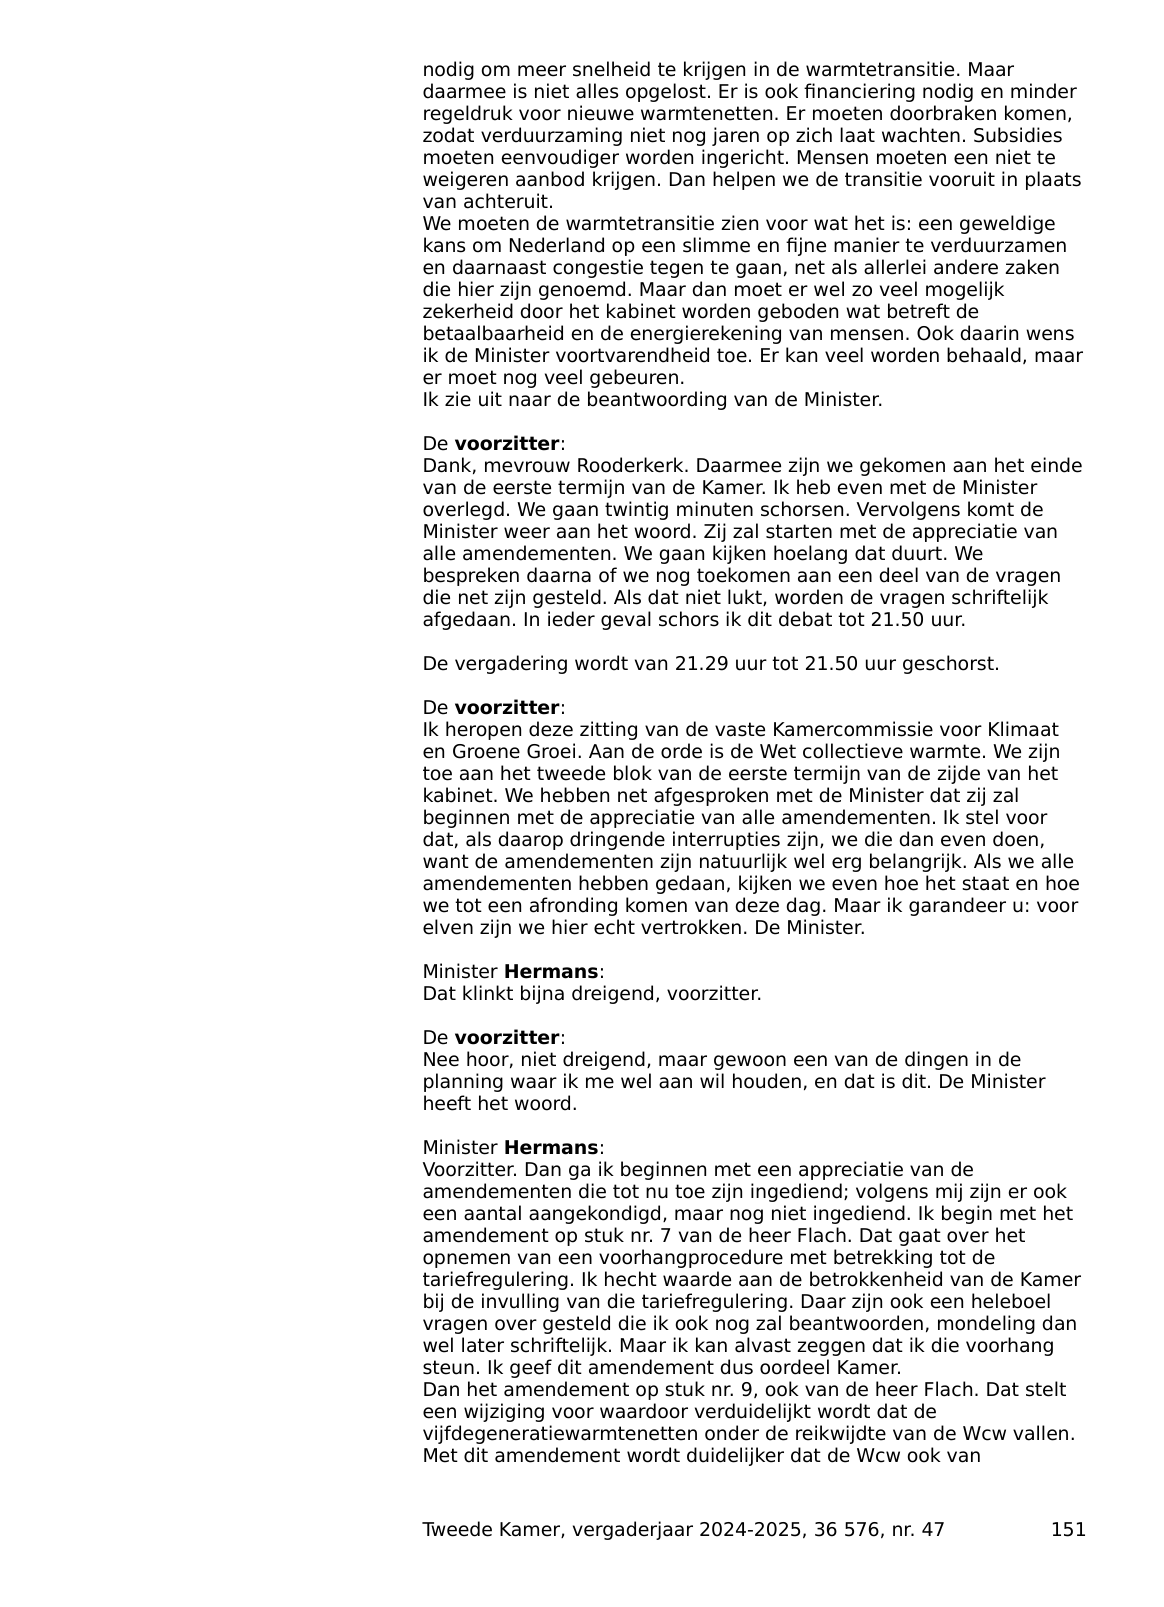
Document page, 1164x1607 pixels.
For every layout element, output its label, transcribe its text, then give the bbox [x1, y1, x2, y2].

text De voorzitter: [422, 433, 1087, 455]
text Ik heropen deze zitting van de vaste Kamercommissie voor Klimaat en Groene Groei. Aan de orde is de Wet collectieve warmte. We zijn toe aan het tweede blok van de eerste termijn van de zijde van het kabinet. We hebben net afgesproken met de Minister dat zij zal beginnen met de appreciatie van alle amendementen. Ik stel voor dat, als daarop dringende interrupties zijn, we die dan even doen, want de amendementen zijn natuurlijk wel erg belangrijk. Als we alle amendementen hebben gedaan, kijken we even hoe het staat en hoe we tot een afronding komen van deze dag. Maar ik garandeer u: voor elven zijn we hier echt vertrokken. De Minister. [422, 719, 1087, 939]
text De voorzitter: [422, 697, 1087, 719]
text Dan het amendement op stuk nr. 9, ook van de heer Flach. Dat stelt een wijziging voor waardoor verduidelijkt wordt dat de vijfdegeneratiewarmtenetten onder de reikwijdte van de Wcw vallen. Met dit amendement wordt duidelijker dat de Wcw ook van [422, 1379, 1087, 1467]
text Minister Hermans: [422, 961, 1087, 983]
text Dat klinkt bijna dreigend, voorzitter. [422, 983, 1087, 1005]
text Dank, mevrouw Rooderkerk. Daarmee zijn we gekomen aan het einde van de eerste termijn van de Kamer. Ik heb even met de Minister overlegd. We gaan twintig minuten schorsen. Vervolgens komt de Minister weer aan het woord. Zij zal starten met de appreciatie van alle amendementen. We gaan kijken hoelang dat duurt. We bespreken daarna of we nog toekomen aan een deel van de vragen die net zijn gesteld. Als dat niet lukt, worden de vragen schriftelijk afgedaan. In ieder geval schors ik dit debat tot 21.50 uur. [422, 455, 1087, 631]
text De vergadering wordt van 21.29 uur tot 21.50 uur geschorst. [422, 653, 1087, 675]
text nodig om meer snelheid te krijgen in de warmtetransitie. Maar daarmee is niet alles opgelost. Er is ook financiering nodig en minder regeldruk voor nieuwe warmtenetten. Er moeten doorbraken komen, zodat verduurzaming niet nog jaren op zich laat wachten. Subsidies moeten eenvoudiger worden ingericht. Mensen moeten een niet te weigeren aanbod krijgen. Dan helpen we de transitie vooruit in plaats van achteruit. [422, 59, 1087, 213]
text Minister Hermans: [422, 1137, 1087, 1159]
text De voorzitter: [422, 1027, 1087, 1049]
text Voorzitter. Dan ga ik beginnen met een appreciatie van de amendementen die tot nu toe zijn ingediend; volgens mij zijn er ook een aantal aangekondigd, maar nog niet ingediend. Ik begin met het amendement op stuk nr. 7 van de heer Flach. Dat gaat over het opnemen van een voorhangprocedure met betrekking tot de tariefregulering. Ik hecht waarde aan de betrokkenheid van de Kamer bij de invulling van die tariefregulering. Daar zijn ook een heleboel vragen over gesteld die ik ook nog zal beantwoorden, mondeling dan wel later schriftelijk. Maar ik kan alvast zeggen dat ik die voorhang steun. Ik geef dit amendement dus oordeel Kamer. [422, 1159, 1087, 1379]
text Ik zie uit naar de beantwoording van de Minister. [422, 389, 1087, 411]
text Nee hoor, niet dreigend, maar gewoon een van de dingen in de planning waar ik me wel aan wil houden, en dat is dit. De Minister heeft het woord. [422, 1049, 1087, 1115]
text We moeten de warmtetransitie zien voor wat het is: een geweldige kans om Nederland op een slimme en fijne manier te verduurzamen en daarnaast congestie tegen te gaan, net als allerlei andere zaken die hier zijn genoemd. Maar dan moet er wel zo veel mogelijk zekerheid door het kabinet worden geboden wat betreft de betaalbaarheid en de energierekening van mensen. Ook daarin wens ik de Minister voortvarendheid toe. Er kan veel worden behaald, maar er moet nog veel gebeuren. [422, 213, 1087, 389]
